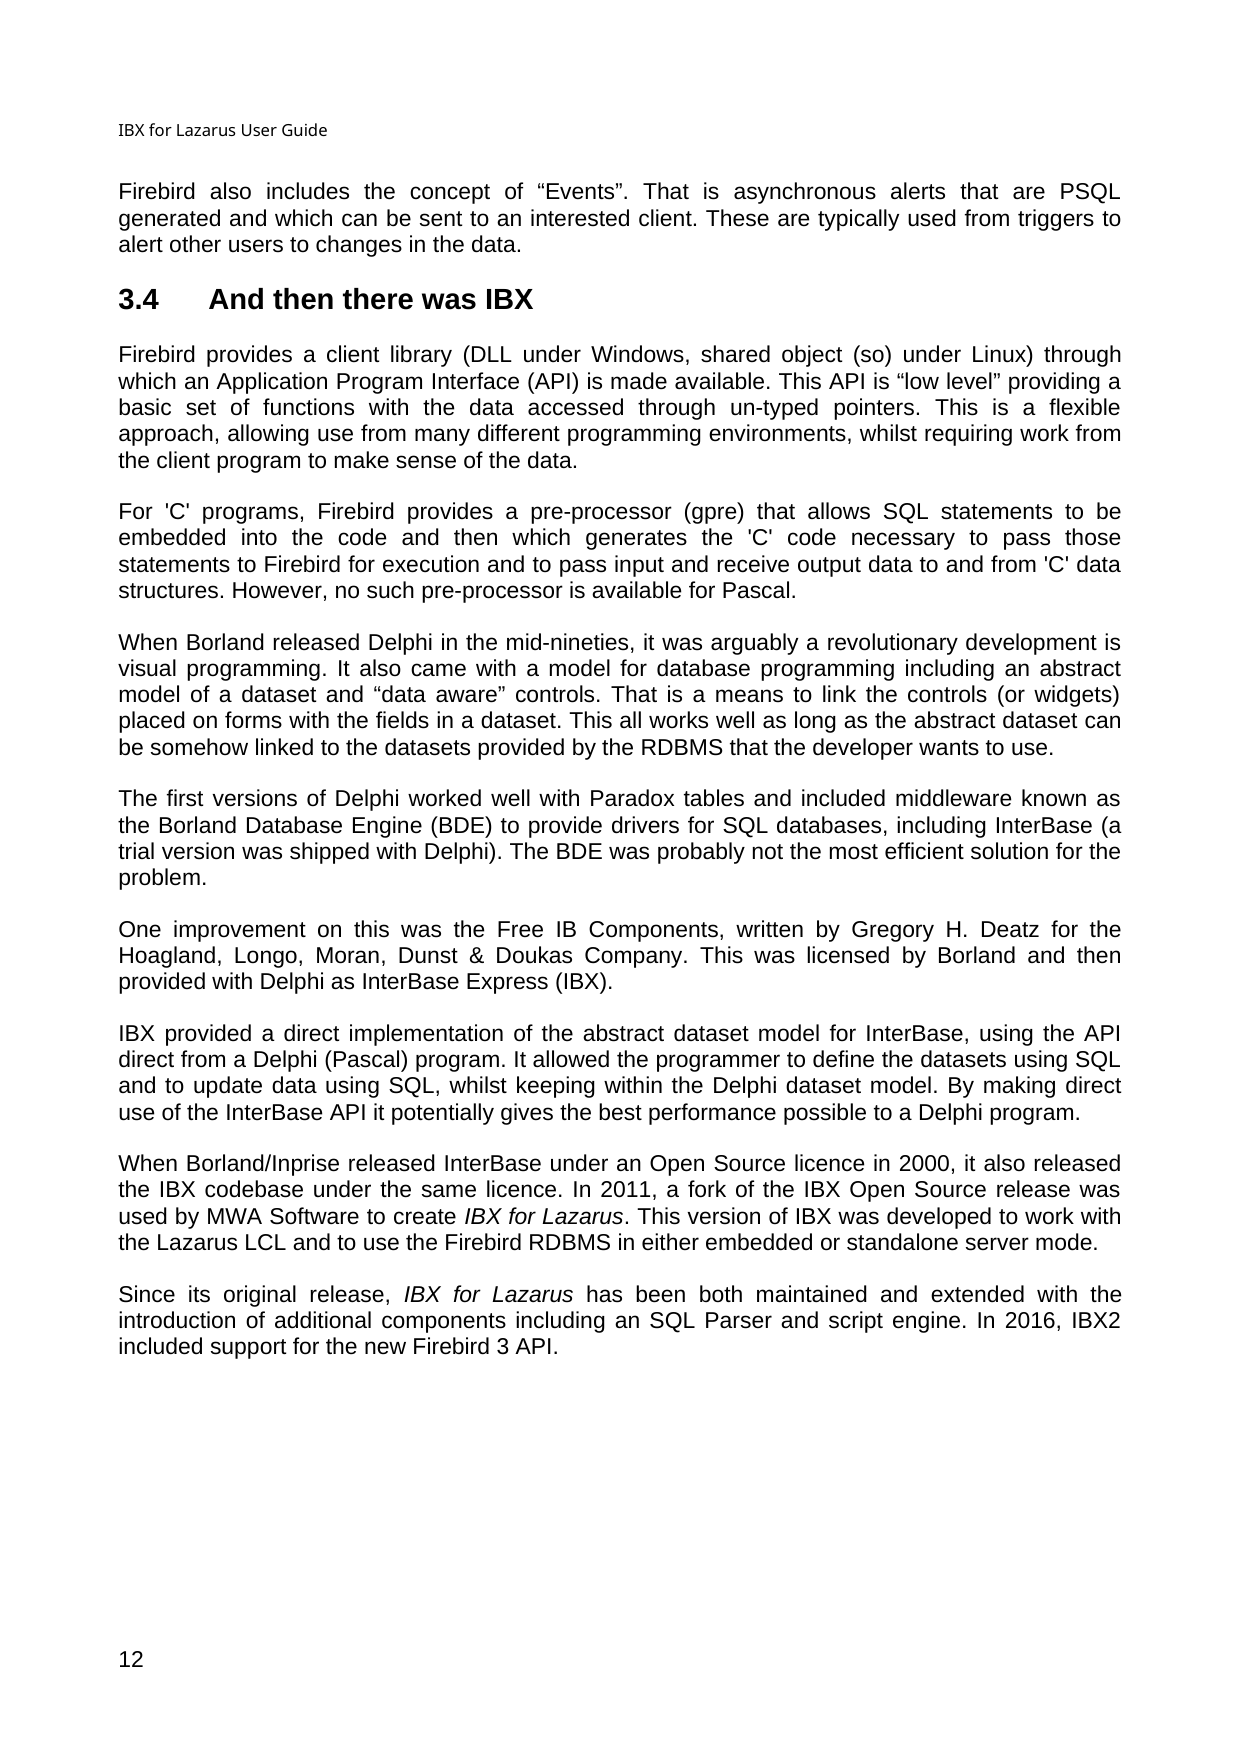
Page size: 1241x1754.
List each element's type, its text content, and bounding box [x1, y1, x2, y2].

text One improvement on this was the Free IB Components, written by Gregory H. Deatz for the Hoagland, Longo, Moran, Dunst & Doukas Company. This was licensed by Borland and then provided with Delphi as InterBase Express (IBX). [118, 916, 1122, 995]
text Firebird also includes the concept of “Events”. That is asynchronous alerts that are PSQL generated and which can be sent to an interested client. These are typically used from triggers to alert other users to changes in the data. [118, 178, 1122, 257]
text Since its original release, IBX for Lazarus has been both maintained and extended with the introduction of additional components including an SQL Parser and script engine. In 2016, IBX2 included support for the new Firebird 3 API. [118, 1281, 1122, 1359]
text For 'C' programs, Firebird provides a pre-processor (gpre) that allows SQL statements to be embedded into the code and then which generates the 'C' code necessary to pass those statements to Firebird for execution and to pass input and receive output data to and from 'C' data structures. However, no such pre-processor is available for Pascal. [118, 498, 1122, 603]
text Firebird provides a client library (DLL under Windows, shared object (so) under Linux) through which an Application Program Interface (API) is made available. This API is “low level” providing a basic set of functions with the data accessed through un-typed pointers. This is a flexible approach, allowing use from many different programming environments, whilst requiring work from the client program to make sense of the data. [118, 341, 1122, 473]
text When Borland/Inprise released InterBase under an Open Source licence in 2000, it also released the IBX codebase under the same licence. In 2011, a fork of the IBX Open Source release was used by MWA Software to create IBX for Lazarus. This version of IBX was developed to work with the Lazarus LCL and to use the Firebird RDBMS in either embedded or standalone server mode. [118, 1150, 1122, 1256]
text The first versions of Delphi worked well with Paradox tables and included middleware known as the Borland Database Engine (BDE) to provide drivers for SQL databases, including InterBase (a trial version was shipped with Delphi). The BDE was probably not the most efficient solution for the problem. [118, 785, 1122, 891]
text IBX provided a direct implementation of the abstract dataset model for InterBase, using the API direct from a Delphi (Pascal) program. It allowed the programmer to define the datasets using SQL and to update data using SQL, whilst keeping within the Delphi dataset model. By making direct use of the InterBase API it potentially gives the best performance possible to a Delphi program. [118, 1020, 1122, 1125]
text When Borland released Delphi in the mid-nineties, it was arguably a revolutionary development is visual programming. It also came with a model for database programming including an abstract model of a dataset and “data aware” controls. That is a means to link the controls (or widgets) placed on forms with the fields in a dataset. This all works well as long as the abstract dataset can be somehow linked to the datasets provided by the RDBMS that the developer wants to use. [118, 628, 1122, 760]
subtitle And then there was IBX [118, 282, 1122, 316]
